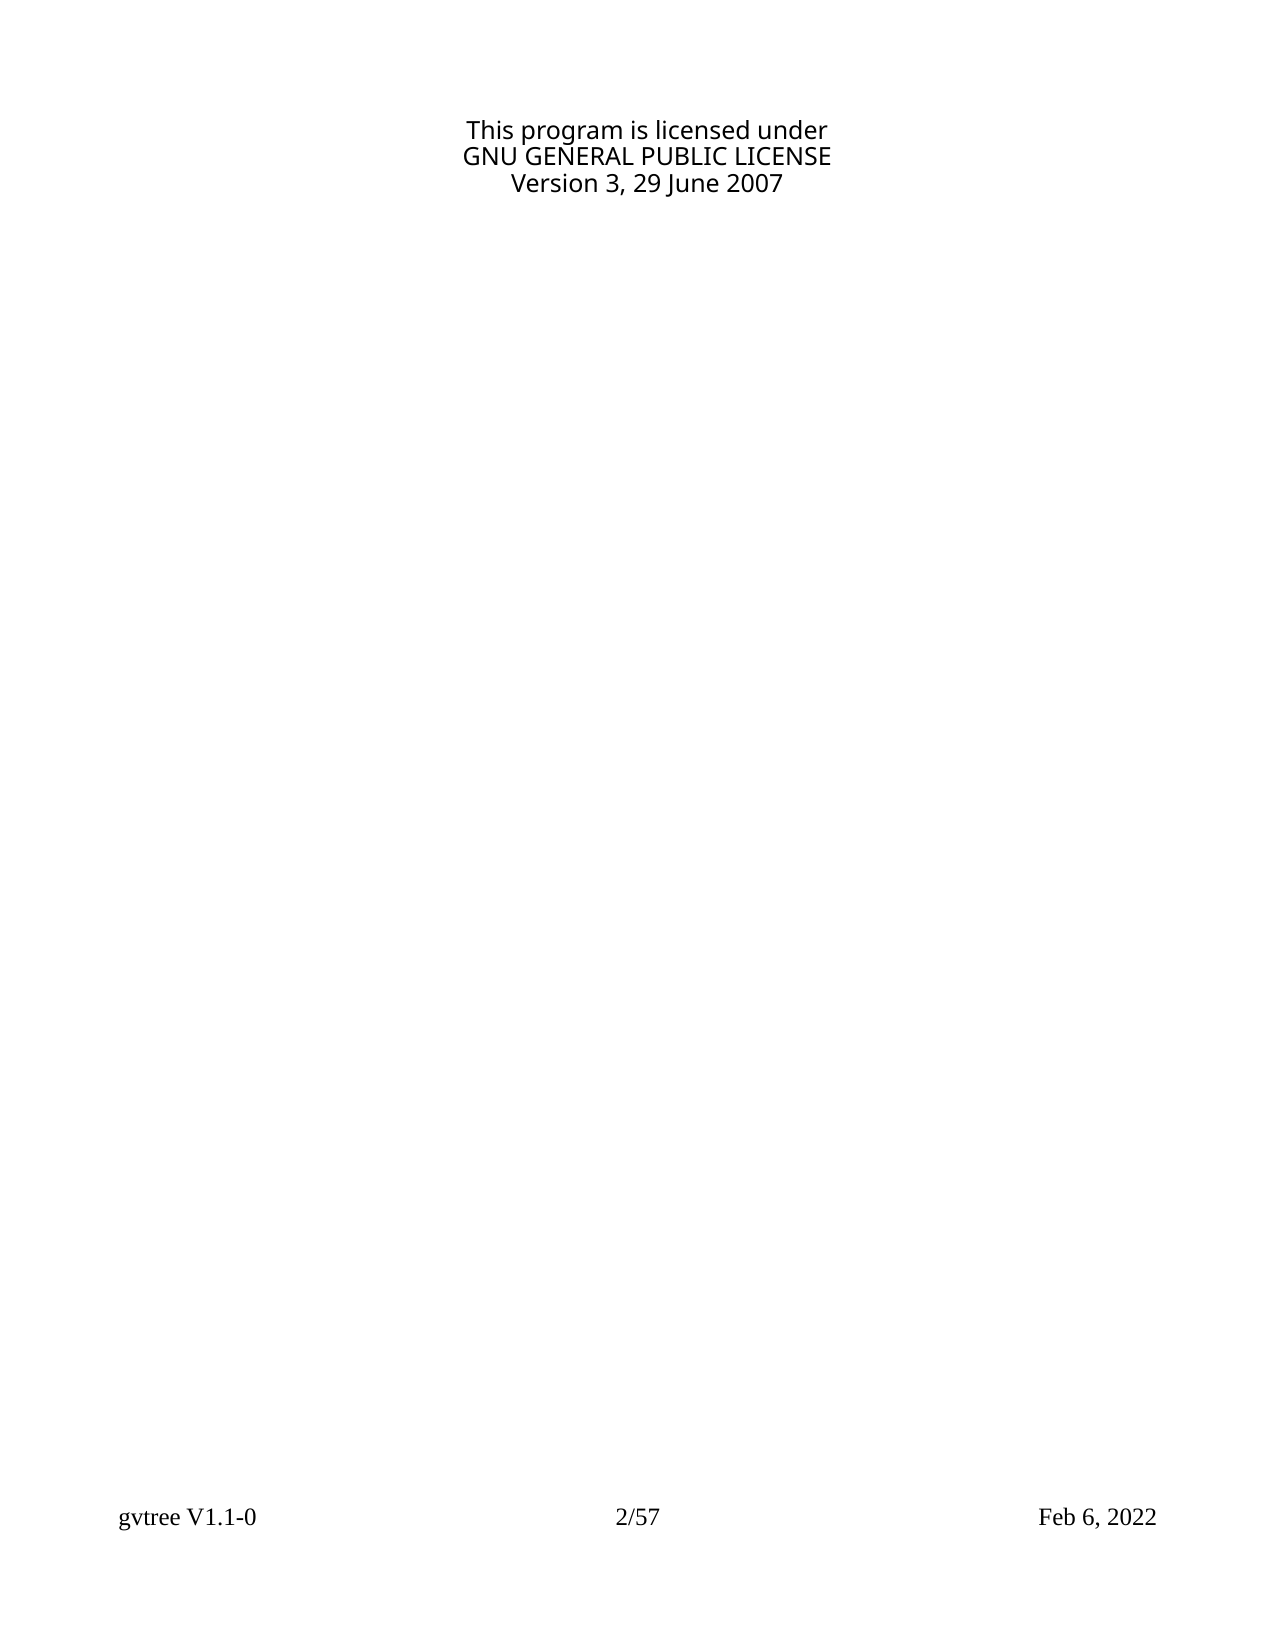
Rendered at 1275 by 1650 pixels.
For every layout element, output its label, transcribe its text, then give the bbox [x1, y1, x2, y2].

text This program is licensed under GNU GENERAL PUBLIC LICENSE Version 3, 29 June 2007 [118, 118, 1157, 197]
